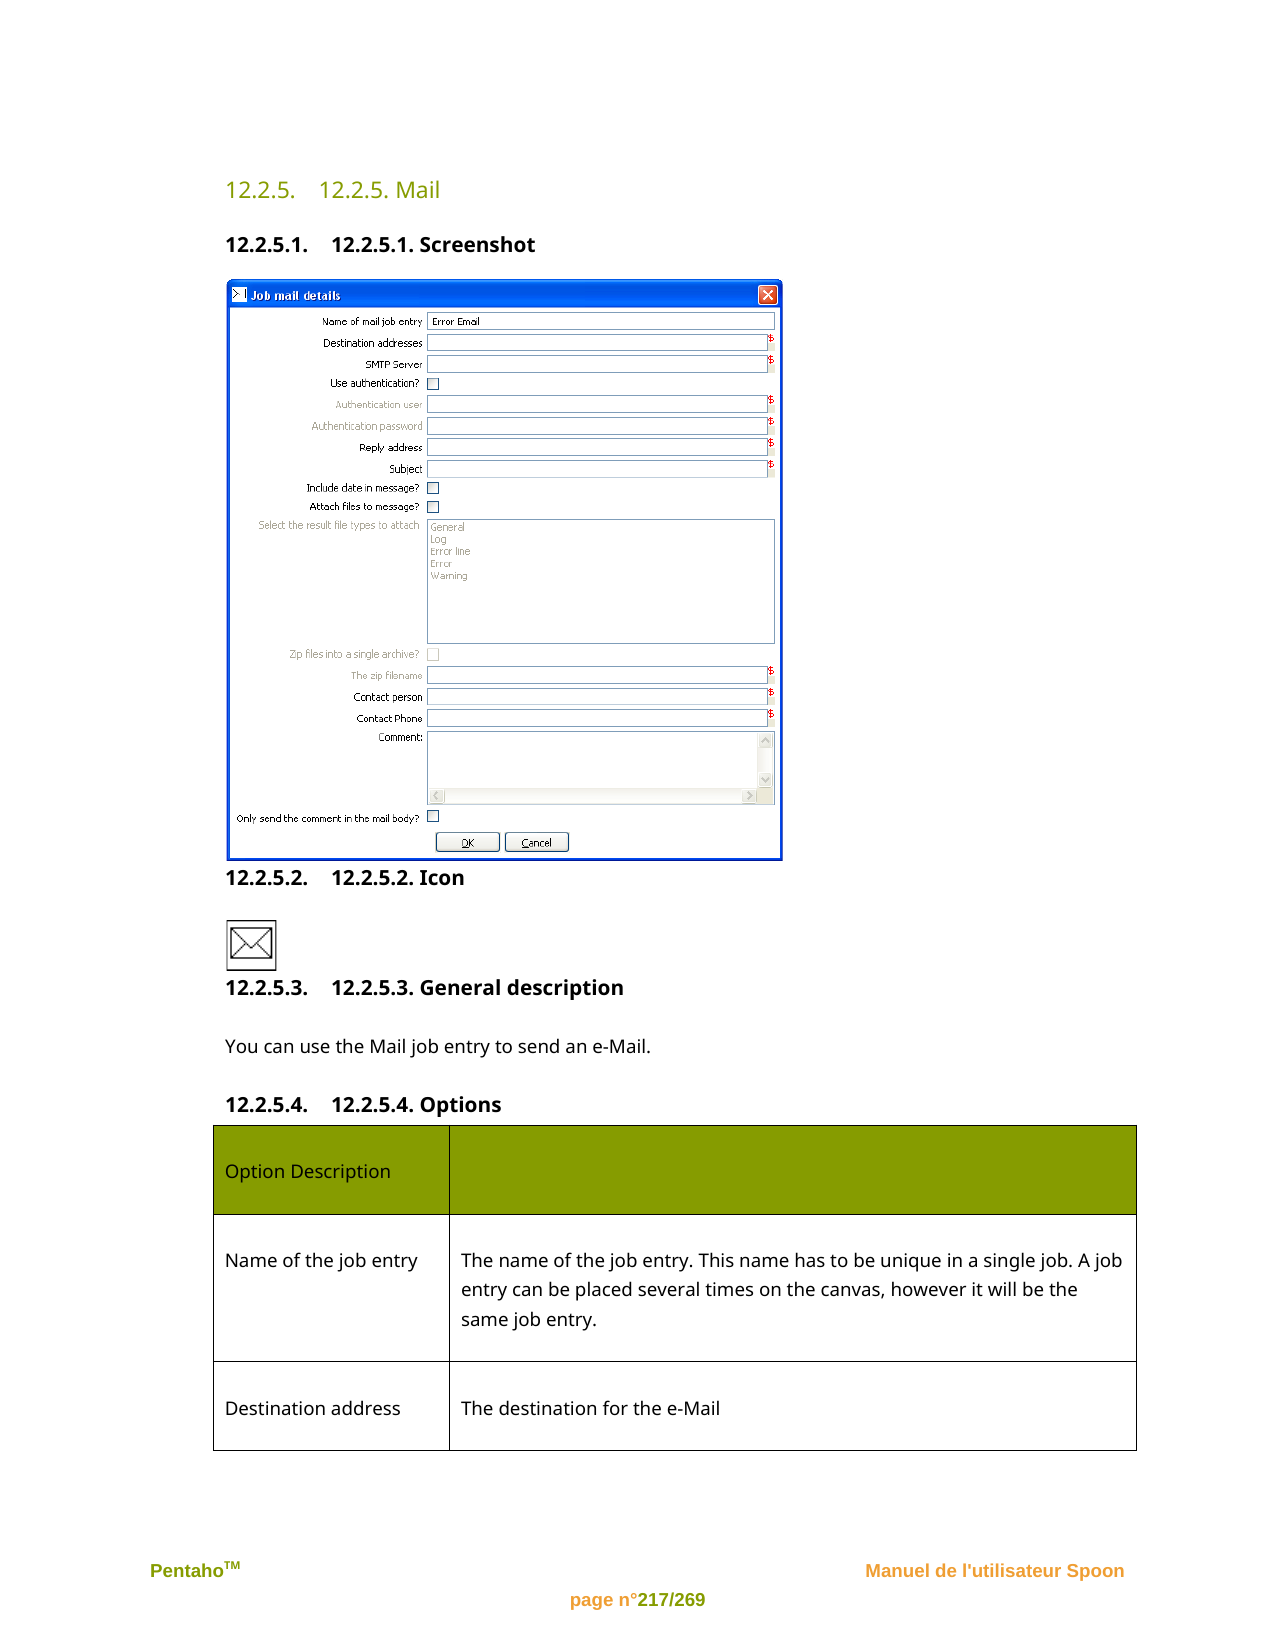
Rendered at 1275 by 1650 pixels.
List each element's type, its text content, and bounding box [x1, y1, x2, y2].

subtitle 12.2.5. Mail [225, 175, 1125, 204]
table_header [450, 1126, 1136, 1214]
table_cell Name of the job entry [214, 1215, 449, 1361]
table_header Option Description [214, 1126, 449, 1214]
table_cell The destination for the e-Mail [450, 1362, 1136, 1450]
subtitle 12.2.5.4. Options [225, 1089, 1125, 1118]
subtitle 12.2.5.2. Icon [225, 864, 1125, 892]
picture [226, 279, 783, 861]
subtitle 12.2.5.1. Screenshot [225, 229, 1125, 258]
picture [226, 920, 277, 971]
text You can use the Mail job entry to send an e-Mail. [225, 1031, 1125, 1060]
subtitle 12.2.5.3. General description [225, 973, 1125, 1001]
table_cell Destination address [214, 1362, 449, 1450]
table_cell The name of the job entry. This name has to be unique in a single job. A job entry can be placed several times on the canvas, however it will be the same job entry. [450, 1215, 1136, 1361]
